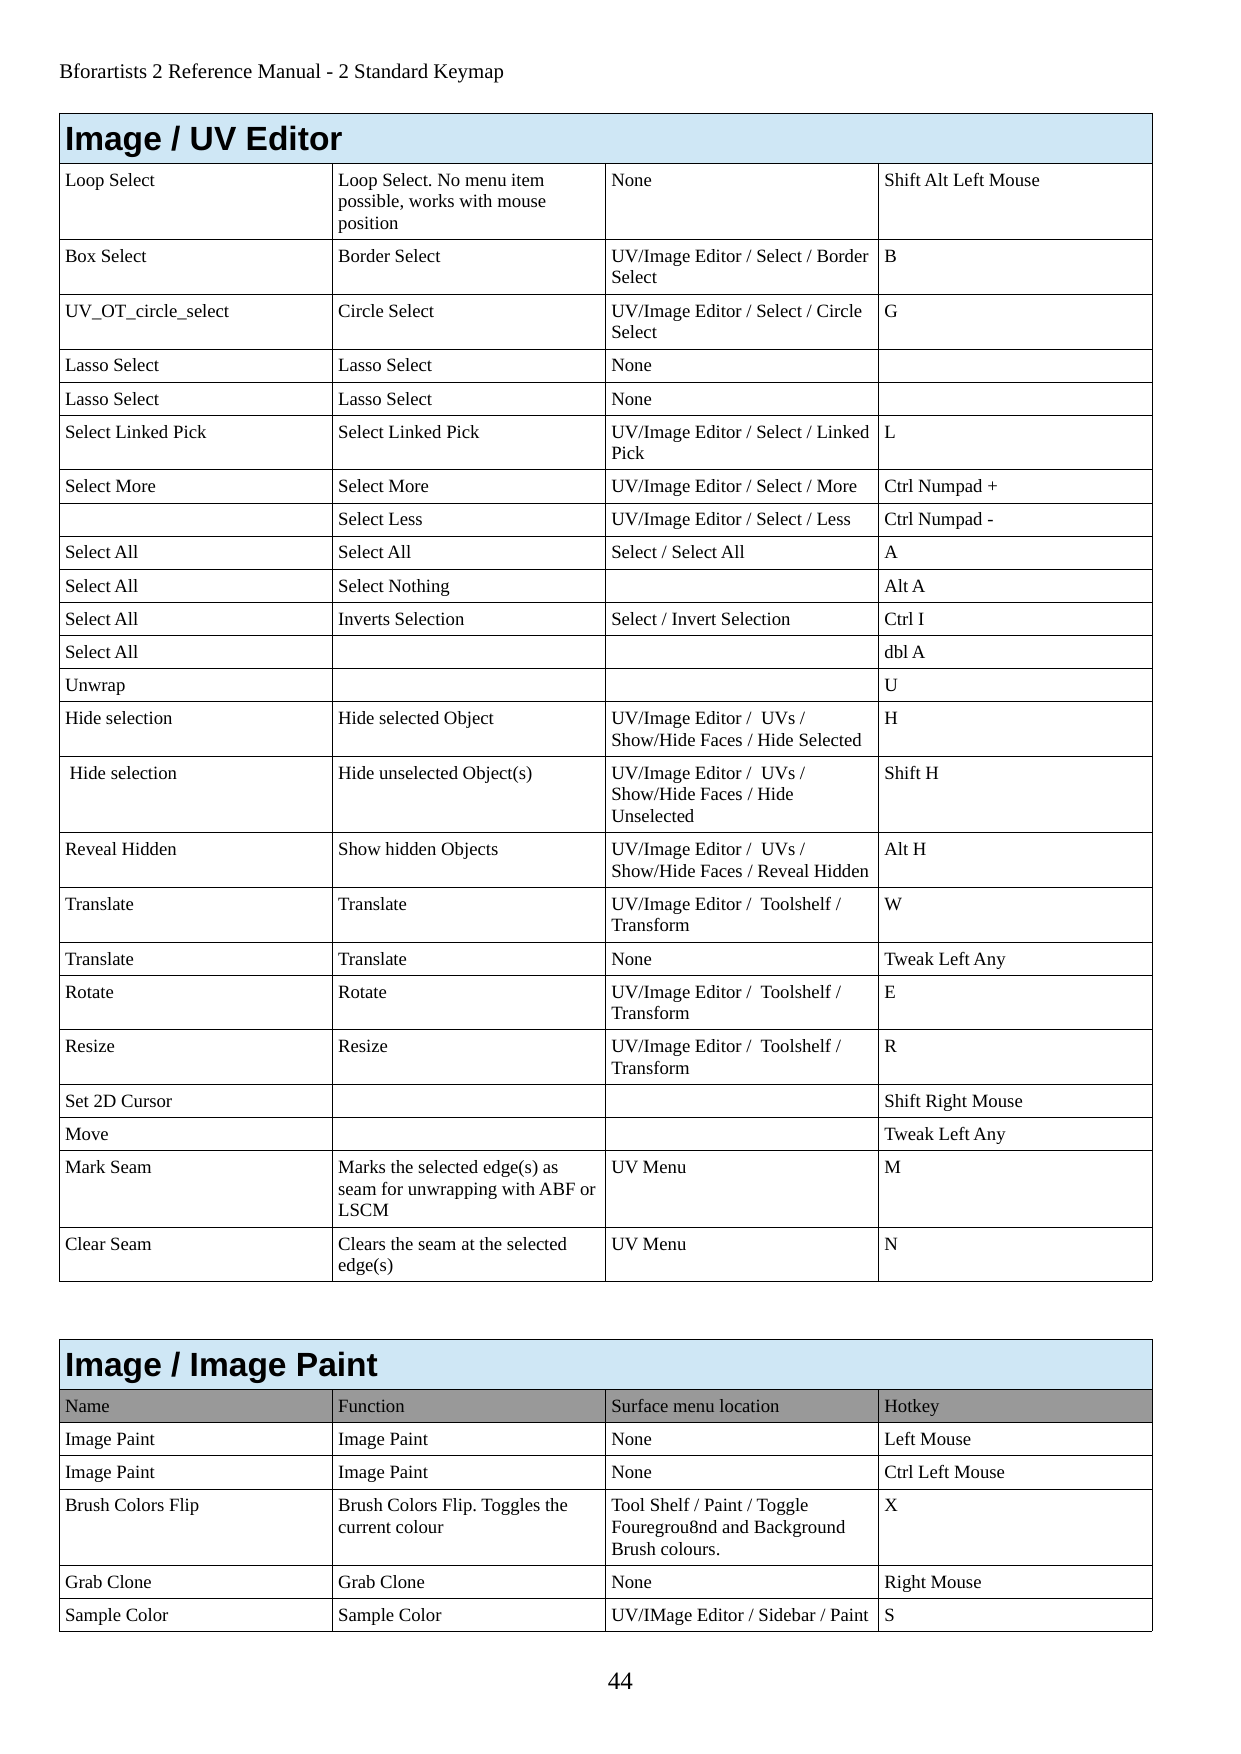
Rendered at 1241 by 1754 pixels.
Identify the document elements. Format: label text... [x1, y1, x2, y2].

table_cell Ctrl Numpad - [879, 504, 1152, 536]
table_cell Select Nothing [333, 570, 605, 602]
table_cell A [879, 537, 1152, 569]
table_header Image / Image Paint [60, 1340, 1152, 1389]
table_cell Sample Color [333, 1599, 605, 1631]
table_cell Set 2D Cursor [60, 1085, 332, 1117]
table_cell Lasso Select [60, 383, 332, 415]
table_cell Select More [60, 470, 332, 502]
table_cell UV/Image Editor / Toolshelf / Transform [606, 888, 878, 942]
table_cell UV/Image Editor / Toolshelf / Transform [606, 976, 878, 1029]
table_cell Circle Select [333, 295, 605, 348]
table_cell Inverts Selection [333, 603, 605, 635]
table_cell UV/IMage Editor / Sidebar / Paint [606, 1599, 878, 1631]
table_cell Loop Select. No menu item possible, works with mouse position [333, 164, 605, 239]
table_cell Rotate [60, 976, 332, 1029]
table_cell Ctrl Numpad + [879, 470, 1152, 502]
table_cell UV/Image Editor / Select / Circle Select [606, 295, 878, 348]
table_cell Shift H [879, 757, 1152, 832]
table_cell Translate [333, 943, 605, 975]
table_cell Image Paint [333, 1423, 605, 1455]
table_cell [333, 669, 605, 701]
table_cell Left Mouse [879, 1423, 1152, 1455]
table_cell None [606, 1423, 878, 1455]
table_cell Shift Right Mouse [879, 1085, 1152, 1117]
table_cell Loop Select [60, 164, 332, 239]
table_cell Select More [333, 470, 605, 502]
table_cell None [606, 350, 878, 382]
table_cell Name [60, 1390, 332, 1422]
table_cell M [879, 1151, 1152, 1227]
table_cell Grab Clone [60, 1566, 332, 1598]
table_cell H [879, 702, 1152, 756]
table_cell None [606, 1456, 878, 1488]
table_cell Alt A [879, 570, 1152, 602]
table_cell Select Linked Pick [333, 416, 605, 469]
table_cell Unwrap [60, 669, 332, 701]
table_cell UV/Image Editor / UVs / Show/Hide Faces / Hide Selected [606, 702, 878, 756]
table_cell Clear Seam [60, 1228, 332, 1281]
table_cell [60, 504, 332, 536]
table_cell Lasso Select [333, 350, 605, 382]
table_cell Tweak Left Any [879, 943, 1152, 975]
table_cell [606, 636, 878, 668]
table_cell [606, 1118, 878, 1150]
table_cell dbl A [879, 636, 1152, 668]
table_cell [606, 570, 878, 602]
table_cell UV/Image Editor / Toolshelf / Transform [606, 1030, 878, 1084]
table_cell Lasso Select [60, 350, 332, 382]
table_cell UV Menu [606, 1228, 878, 1281]
table_cell [333, 1085, 605, 1117]
table_cell L [879, 416, 1152, 469]
table_cell E [879, 976, 1152, 1029]
table_cell Translate [333, 888, 605, 942]
table_cell Resize [333, 1030, 605, 1084]
table_cell None [606, 1566, 878, 1598]
table_cell Resize [60, 1030, 332, 1084]
table_cell G [879, 295, 1152, 348]
table_cell Marks the selected edge(s) as seam for unwrapping with ABF or LSCM [333, 1151, 605, 1227]
table_cell Grab Clone [333, 1566, 605, 1598]
table_cell UV/Image Editor / Select / Less [606, 504, 878, 536]
table_cell [606, 669, 878, 701]
table_cell Ctrl Left Mouse [879, 1456, 1152, 1488]
table_cell UV_OT_circle_select [60, 295, 332, 348]
table_cell None [606, 383, 878, 415]
table_cell Select All [60, 603, 332, 635]
table_cell Ctrl I [879, 603, 1152, 635]
table_cell Select All [60, 537, 332, 569]
table_cell Image Paint [333, 1456, 605, 1488]
table_cell X [879, 1490, 1152, 1565]
table_cell S [879, 1599, 1152, 1631]
table_header Image / UV Editor [60, 114, 1152, 163]
table_cell None [606, 943, 878, 975]
table_cell None [606, 164, 878, 239]
table_cell Shift Alt Left Mouse [879, 164, 1152, 239]
table_cell UV/Image Editor / UVs / Show/Hide Faces / Hide Unselected [606, 757, 878, 832]
table_cell Hide selected Object [333, 702, 605, 756]
table_cell Function [333, 1390, 605, 1422]
table_cell Hide unselected Object(s) [333, 757, 605, 832]
table_cell Show hidden Objects [333, 833, 605, 887]
table_cell UV Menu [606, 1151, 878, 1227]
table_cell Select All [333, 537, 605, 569]
table_cell Tweak Left Any [879, 1118, 1152, 1150]
table_cell N [879, 1228, 1152, 1281]
table_cell [606, 1085, 878, 1117]
table_cell B [879, 240, 1152, 294]
table_cell Alt H [879, 833, 1152, 887]
table_cell Brush Colors Flip [60, 1490, 332, 1565]
table_cell [879, 350, 1152, 382]
table_cell Reveal Hidden [60, 833, 332, 887]
table_cell Box Select [60, 240, 332, 294]
table_cell [333, 1118, 605, 1150]
table_cell [879, 383, 1152, 415]
table_cell [333, 636, 605, 668]
table_cell Brush Colors Flip. Toggles the current colour [333, 1490, 605, 1565]
table_cell Select / Select All [606, 537, 878, 569]
table_cell Hotkey [879, 1390, 1152, 1422]
table_cell Select All [60, 636, 332, 668]
table_cell Tool Shelf / Paint / Toggle Fouregrou8nd and Background Brush colours. [606, 1490, 878, 1565]
table_cell Select Linked Pick [60, 416, 332, 469]
table_cell UV/Image Editor / Select / Linked Pick [606, 416, 878, 469]
table_cell Mark Seam [60, 1151, 332, 1227]
table_cell UV/Image Editor / UVs / Show/Hide Faces / Reveal Hidden [606, 833, 878, 887]
table_cell Translate [60, 888, 332, 942]
table_cell UV/Image Editor / Select / Border Select [606, 240, 878, 294]
table_cell Right Mouse [879, 1566, 1152, 1598]
table_cell Image Paint [60, 1423, 332, 1455]
table_cell Image Paint [60, 1456, 332, 1488]
table_cell Surface menu location [606, 1390, 878, 1422]
table_cell Border Select [333, 240, 605, 294]
table_cell Hide selection [60, 757, 332, 832]
table_cell Clears the seam at the selected edge(s) [333, 1228, 605, 1281]
table_cell UV/Image Editor / Select / More [606, 470, 878, 502]
table_cell Hide selection [60, 702, 332, 756]
table_cell Select Less [333, 504, 605, 536]
table_cell W [879, 888, 1152, 942]
table_cell Lasso Select [333, 383, 605, 415]
table_cell Translate [60, 943, 332, 975]
table_cell Sample Color [60, 1599, 332, 1631]
table_cell Select All [60, 570, 332, 602]
table_cell U [879, 669, 1152, 701]
table_cell Move [60, 1118, 332, 1150]
table_cell Rotate [333, 976, 605, 1029]
table_cell R [879, 1030, 1152, 1084]
table_cell Select / Invert Selection [606, 603, 878, 635]
